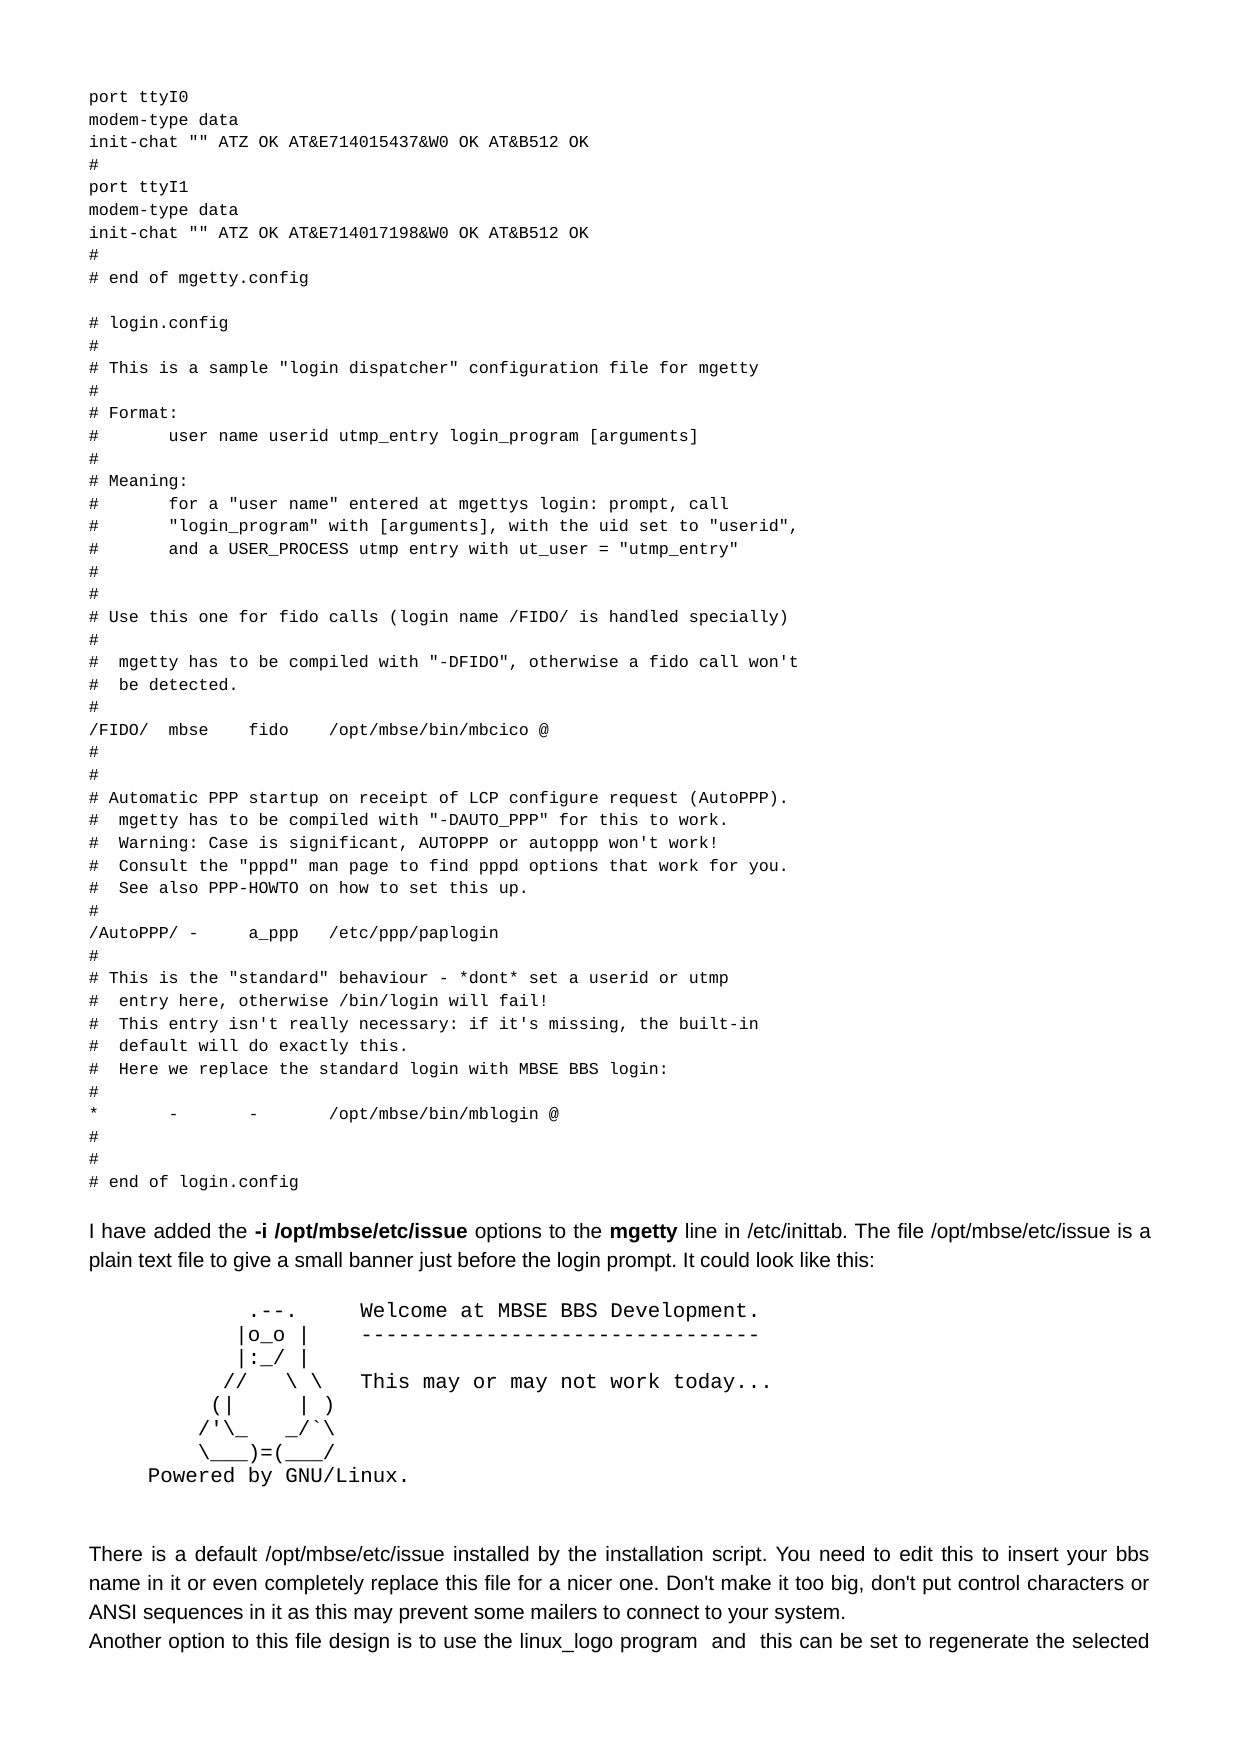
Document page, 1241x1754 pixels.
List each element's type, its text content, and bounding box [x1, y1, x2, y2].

text |:_/ | [148, 1347, 1152, 1371]
text // \ \ This may or may not work today... [148, 1371, 1152, 1394]
text init-chat "" ATZ OK AT&E714017198&W0 OK AT&B512 OK [88, 224, 1152, 243]
text # [88, 563, 1152, 582]
text There is a default /opt/mbse/etc/issue installed by the installation script. You need to edit this to insert your bbs name in it or even completely replace this file for a nicer one. Don't make it too big, don't put control characters or ANSI sequences in it as this may prevent some mailers to connect to your system. [88, 1542, 1152, 1624]
text # [88, 1083, 1152, 1102]
text # Warning: Case is significant, AUTOPPP or autoppp won't work! [88, 834, 1152, 853]
text # [88, 947, 1152, 966]
text # Here we replace the standard login with MBSE BBS login: [88, 1061, 1152, 1079]
text Powered by GNU/Linux. [148, 1465, 1152, 1489]
text # [88, 1151, 1152, 1170]
text # [88, 247, 1152, 266]
text # [88, 337, 1152, 356]
text # [88, 631, 1152, 650]
text port ttyI1 [88, 179, 1152, 198]
text # [88, 744, 1152, 763]
text # Format: [88, 405, 1152, 424]
text # entry here, otherwise /bin/login will fail! [88, 993, 1152, 1012]
text * - - /opt/mbse/bin/mblogin @ [88, 1106, 1152, 1124]
text # [88, 586, 1152, 605]
text # default will do exactly this. [88, 1038, 1152, 1057]
text # [88, 767, 1152, 786]
text # for a "user name" entered at mgettys login: prompt, call [88, 495, 1152, 514]
text # This is the "standard" behaviour - *dont* set a userid or utmp [88, 970, 1152, 989]
text Another option to this file design is to use the linux_logo program and this can be set to regenerate the selected [88, 1628, 1152, 1652]
text # "login_program" with [arguments], with the uid set to "userid", [88, 518, 1152, 537]
text # Use this one for fido calls (login name /FIDO/ is handled specially) [88, 608, 1152, 627]
text /AutoPPP/ - a_ppp /etc/ppp/paplogin [88, 925, 1152, 944]
text # See also PPP-HOWTO on how to set this up. [88, 880, 1152, 898]
text # Consult the "pppd" man page to find pppd options that work for you. [88, 857, 1152, 876]
text \___)=(___/ [148, 1442, 1152, 1465]
text modem-type data [88, 111, 1152, 130]
text # [88, 902, 1152, 921]
text # user name userid utmp_entry login_program [arguments] [88, 428, 1152, 446]
text /'\_ _/`\ [148, 1418, 1152, 1442]
text # end of login.config [88, 1173, 1152, 1192]
text # Meaning: [88, 473, 1152, 492]
text # [88, 1128, 1152, 1147]
text /FIDO/ mbse fido /opt/mbse/bin/mbcico @ [88, 721, 1152, 740]
text # This entry isn't really necessary: if it's missing, the built-in [88, 1015, 1152, 1034]
text # mgetty has to be compiled with "-DFIDO", otherwise a fido call won't [88, 654, 1152, 672]
text # be detected. [88, 676, 1152, 695]
text |o_o | -------------------------------- [148, 1323, 1152, 1347]
text # [88, 382, 1152, 401]
text # [88, 156, 1152, 175]
text port ttyI0 [88, 88, 1152, 107]
text # [88, 450, 1152, 469]
text # login.config [88, 314, 1152, 333]
text # end of mgetty.config [88, 269, 1152, 288]
text # [88, 699, 1152, 718]
text .--. Welcome at MBSE BBS Development. [148, 1300, 1152, 1323]
text # mgetty has to be compiled with "-DAUTO_PPP" for this to work. [88, 812, 1152, 831]
text (| | ) [148, 1394, 1152, 1418]
text # This is a sample "login dispatcher" configuration file for mgetty [88, 360, 1152, 379]
text init-chat "" ATZ OK AT&E714015437&W0 OK AT&B512 OK [88, 134, 1152, 153]
text I have added the -i /opt/mbse/etc/issue options to the mgetty line in /etc/inittab. The file /opt/mbse/etc/issue is a plain text file to give a small banner just before the login prompt. It could look like this: [88, 1219, 1152, 1271]
text # and a USER_PROCESS utmp entry with ut_user = "utmp_entry" [88, 541, 1152, 559]
text # Automatic PPP startup on receipt of LCP configure request (AutoPPP). [88, 789, 1152, 808]
text modem-type data [88, 202, 1152, 220]
